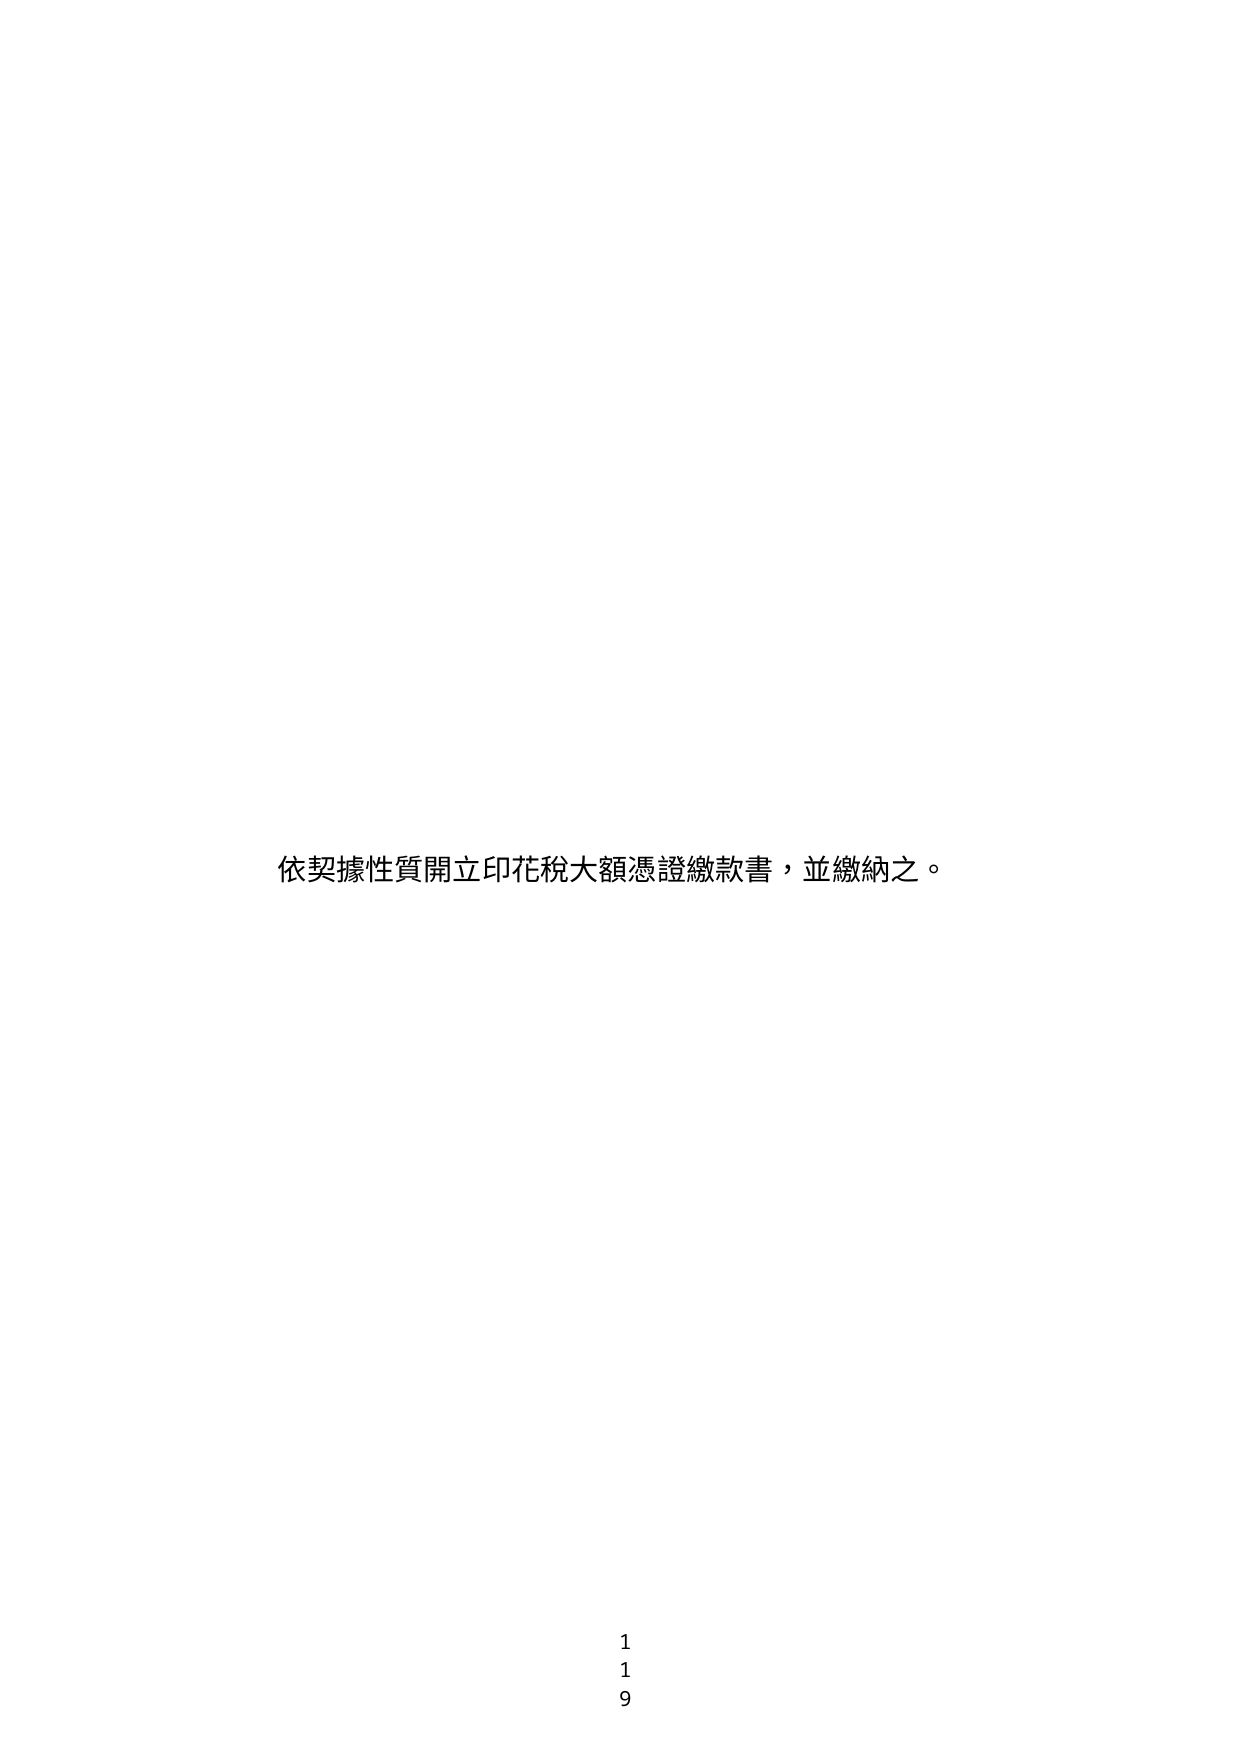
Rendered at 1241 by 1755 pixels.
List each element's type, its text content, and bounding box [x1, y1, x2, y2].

text 依契據性質開立印花稅大額憑證繳款書，並繳納之。 [219, 826, 1110, 889]
